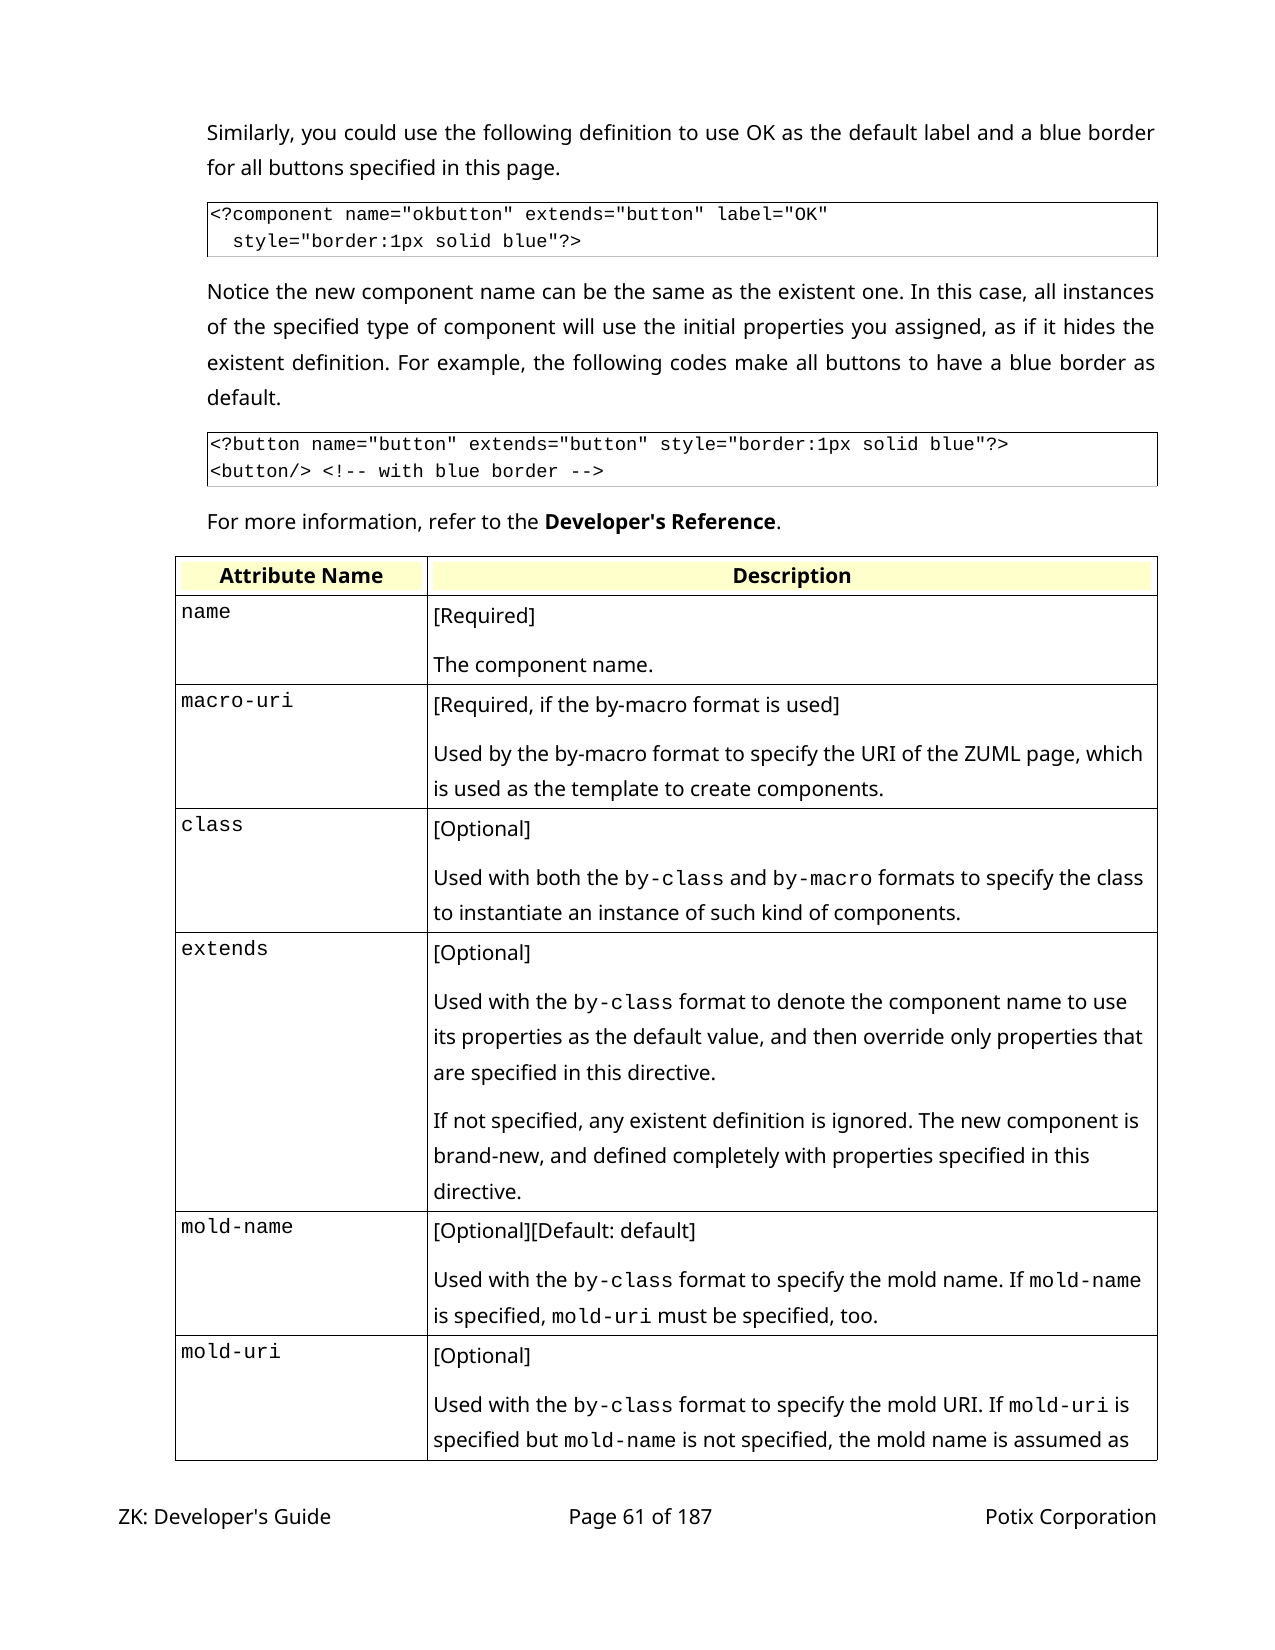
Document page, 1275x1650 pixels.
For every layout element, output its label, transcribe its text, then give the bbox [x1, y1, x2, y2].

text style="border:1px solid blue"?> [208, 229, 1157, 256]
text Similarly, you could use the following definition to use OK as the default label and a blue border for all buttons specified in this page. [207, 118, 1157, 182]
text <?component name="okbutton" extends="button" label="OK" [208, 203, 1157, 226]
table_cell [Optional] Used with the by-class format to denote the component name to use its properties as the default value, and then override only properties that are specified in this directive. If not specified, any existent definition is ignored. The new component is brand-new, and defined completely with properties specified in this directive. [428, 933, 1157, 1211]
table_cell class [176, 809, 427, 932]
table_cell [Required] The component name. [428, 596, 1157, 684]
table_header Attribute Name [176, 557, 427, 595]
table_cell macro-uri [176, 685, 427, 808]
text For more information, refer to the Developer's Reference. [207, 507, 1157, 535]
table_cell [Optional] Used with both the by-class and by-macro formats to specify the class to instantiate an instance of such kind of components. [428, 809, 1157, 932]
table_cell mold-name [176, 1212, 427, 1335]
table_header Description [428, 557, 1157, 595]
table_cell [Optional][Default: default] Used with the by-class format to specify the mold name. If mold-name is specified, mold-uri must be specified, too. [428, 1212, 1157, 1335]
text <?button name="button" extends="button" style="border:1px solid blue"?> [208, 433, 1157, 456]
table_cell extends [176, 933, 427, 1211]
table_cell [Required, if the by-macro format is used] Used by the by-macro format to specify the URI of the ZUML page, which is used as the template to create components. [428, 685, 1157, 808]
text Notice the new component name can be the same as the existent one. In this case, all instances of the specified type of component will use the initial properties you assigned, as if it hides the existent definition. For example, the following codes make all buttons to have a blue border as default. [207, 277, 1157, 411]
table_cell name [176, 596, 427, 684]
table_cell [Optional] Used with the by-class format to specify the mold URI. If mold-uri is specified but mold-name is not specified, the mold name is assumed as [428, 1336, 1157, 1460]
table_cell mold-uri [176, 1336, 427, 1460]
text <button/> <!-- with blue border --> [208, 459, 1157, 486]
